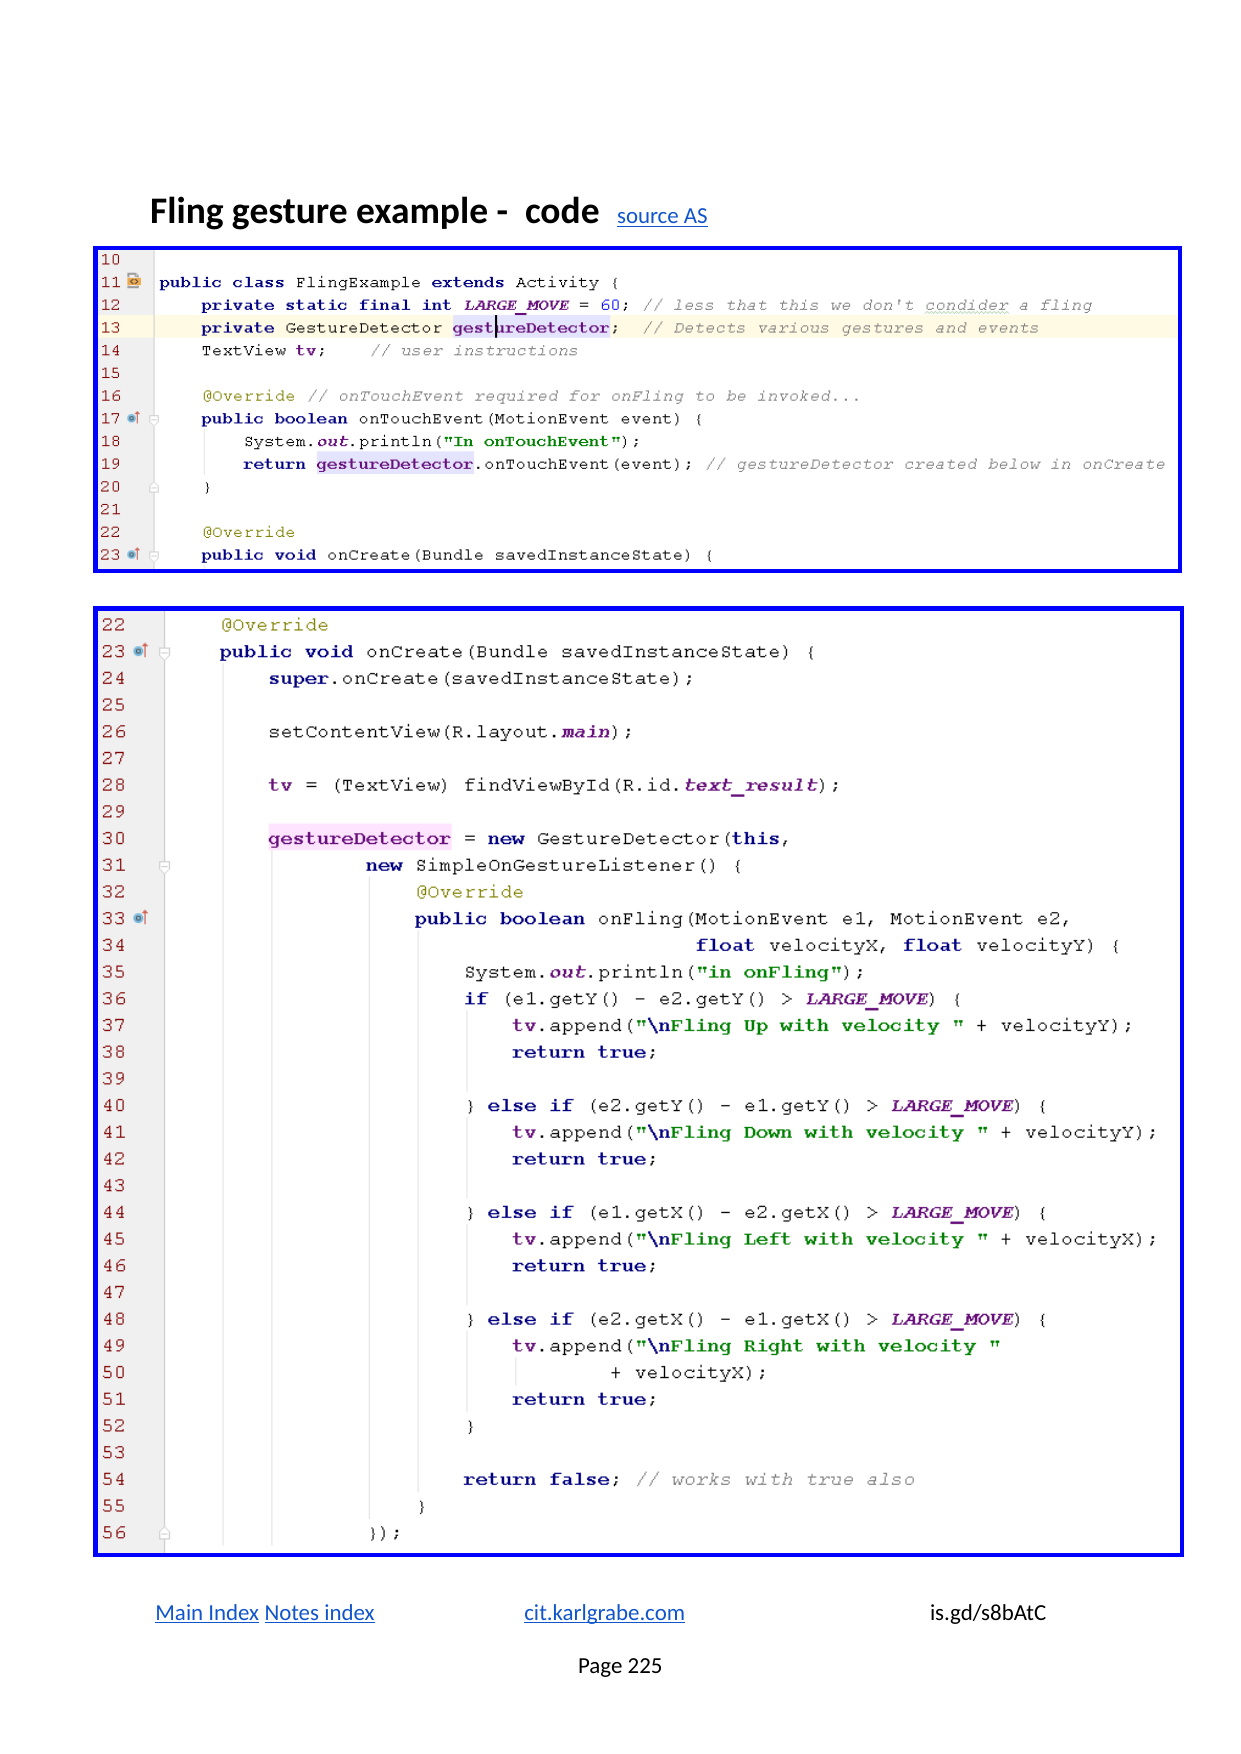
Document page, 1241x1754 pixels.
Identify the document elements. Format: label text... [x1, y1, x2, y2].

subtitle Fling gesture example - code source AS [150, 187, 1090, 233]
picture [98, 611, 1180, 1553]
picture [98, 250, 1178, 569]
